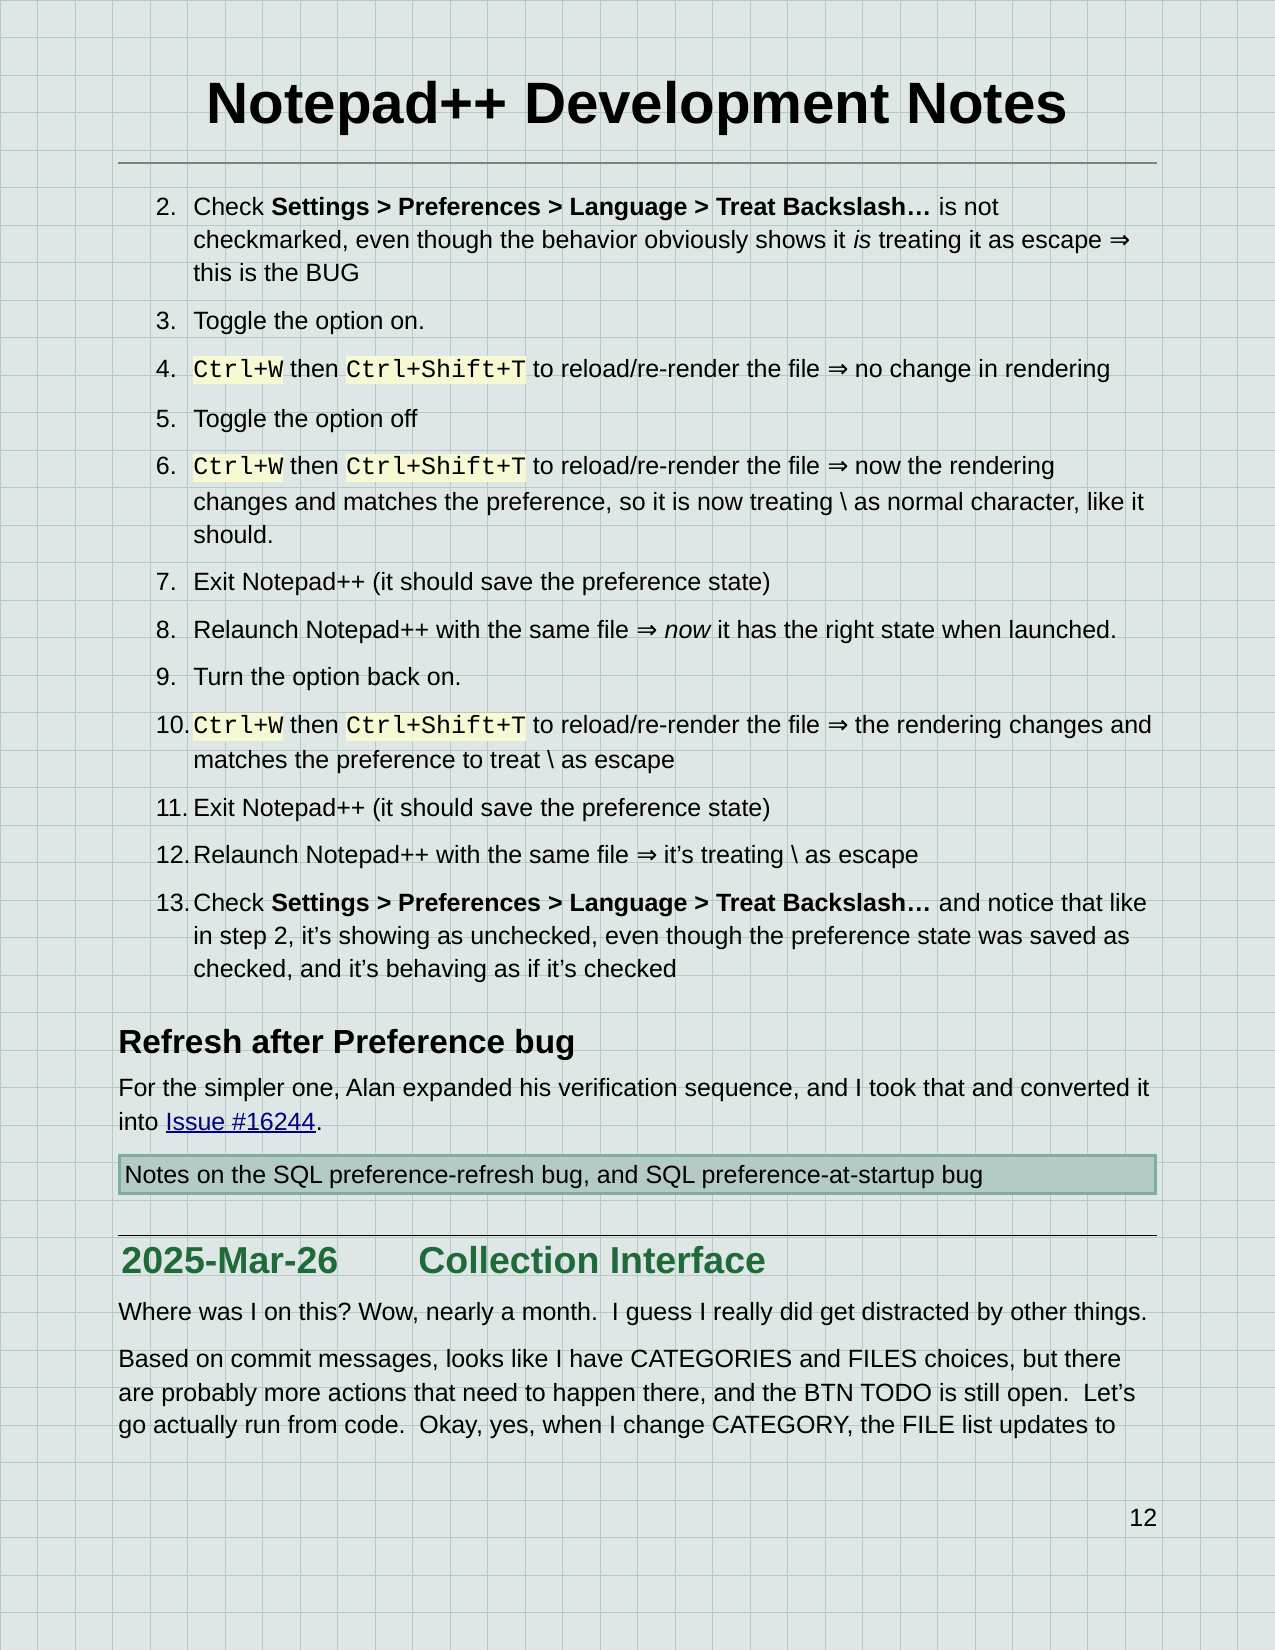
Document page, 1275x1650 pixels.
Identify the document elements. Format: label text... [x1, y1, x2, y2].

list Check Settings > Preferences > Language > Treat Backslash… and notice that like in step 2, it’s showing as unchecked, even though the preference state was saved as checked, and it’s behaving as if it’s checked [156, 888, 1157, 983]
subtitle Refresh after Preference bug [118, 1022, 1157, 1061]
list Exit Notepad++ (it should save the preference state) [156, 793, 1157, 822]
text Where was I on this? Wow, nearly a month. I guess I really did get distracted by other things. [118, 1297, 1157, 1326]
list Ctrl+W then Ctrl+Shift+T to reload/re-render the file ⇒ no change in rendering [156, 354, 1157, 384]
list Exit Notepad++ (it should save the preference state) [156, 567, 1157, 596]
list Ctrl+W then Ctrl+Shift+T to reload/re-render the file ⇒ now the rendering changes and matches the preference, so it is now treating \ as normal character, like it should. [156, 451, 1157, 548]
subtitle 2025-Mar-26 Collection Interface [118, 1236, 1157, 1284]
text Notes on the SQL preference-refresh bug, and SQL preference-at-startup bug [121, 1157, 1154, 1192]
list Check Settings > Preferences > Language > Treat Backslash… is not checkmarked, even though the behavior obviously shows it is treating it as escape ⇒ this is the BUG [156, 192, 1157, 287]
list Relaunch Notepad++ with the same file ⇒ now it has the right state when launched. [156, 615, 1157, 643]
list Turn the option back on. [156, 662, 1157, 691]
list Ctrl+W then Ctrl+Shift+T to reload/re-render the file ⇒ the rendering changes and matches the preference to treat \ as escape [156, 710, 1157, 774]
text Based on commit messages, looks like I have CATEGORIES and FILES choices, but there are probably more actions that need to happen there, and the BTN TODO is still open. Let’s go actually run from code. Okay, yes, when I change CATEGORY, the FILE list updates to [118, 1344, 1157, 1439]
list Toggle the option on. [156, 306, 1157, 335]
text For the simpler one, Alan expanded his verification sequence, and I took that and converted it into Issue #16244. [118, 1073, 1157, 1135]
list Relaunch Notepad++ with the same file ⇒ it’s treating \ as escape [156, 840, 1157, 869]
list Toggle the option off [156, 404, 1157, 432]
